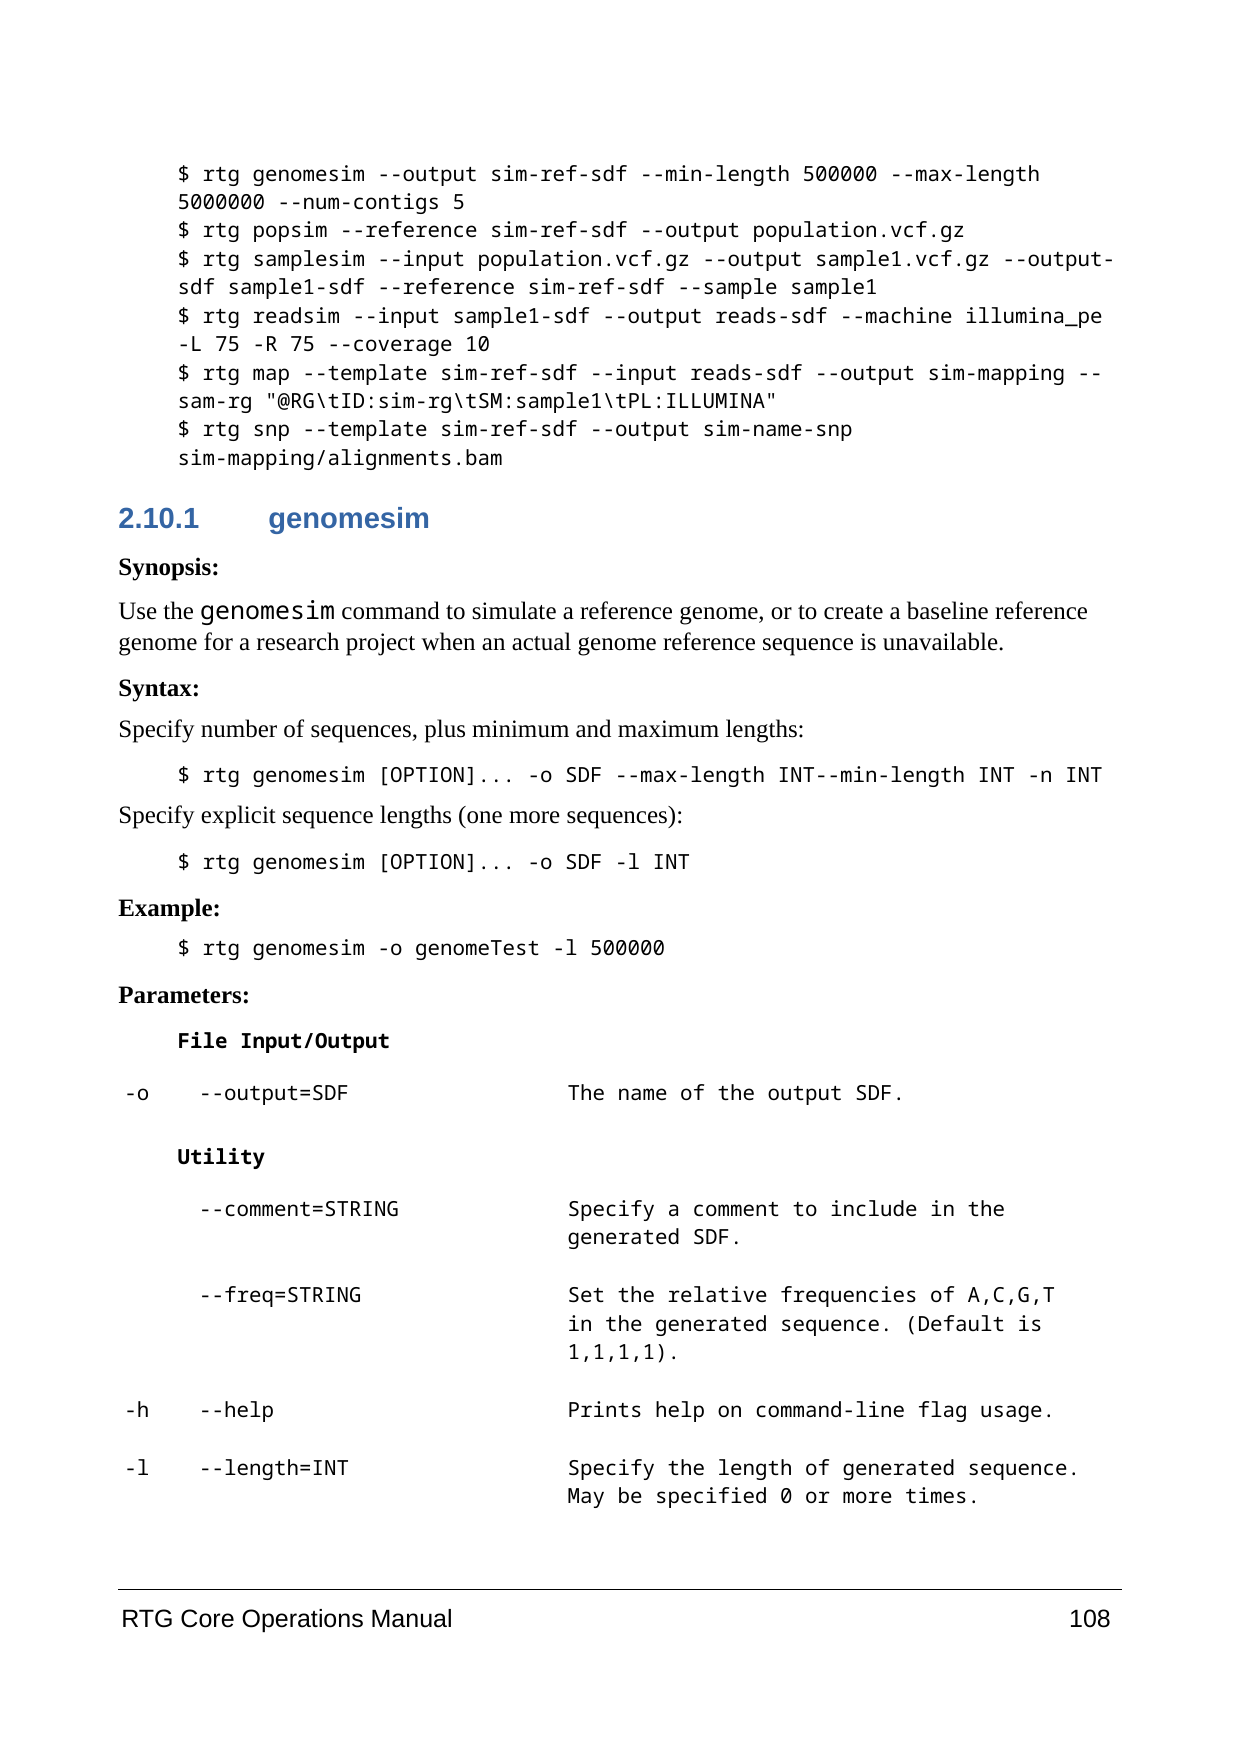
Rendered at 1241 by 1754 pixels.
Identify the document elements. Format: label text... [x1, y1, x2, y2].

text $ rtg genomesim --output sim-ref-sdf --min-length 500000 --max-length 5000000 --num-contigs 5 [177, 159, 1122, 216]
text Use the genomesim command to simulate a reference genome, or to create a baseline reference genome for a research project when an actual genome reference sequence is unavailable. [118, 593, 1122, 656]
text Utility [177, 1142, 1122, 1170]
table_header The name of the output SDF. [561, 1066, 1093, 1124]
table_cell Prints help on command-line flag usage. [561, 1383, 1093, 1441]
text $ rtg popsim --reference sim-ref-sdf --output population.vcf.gz [177, 216, 1122, 244]
text $ rtg samplesim --input population.vcf.gz --output sample1.vcf.gz --output-sdf sample1-sdf --reference sim-ref-sdf --sample sample1 [177, 244, 1122, 301]
subtitle Parameters: [118, 980, 1122, 1008]
subtitle Syntax: [118, 673, 1122, 702]
table_cell Specify the length of generated sequence. May be specified 0 or more times. [561, 1441, 1093, 1528]
text Specify number of sequences, plus minimum and maximum lengths: [118, 714, 1122, 742]
subtitle genomesim [118, 501, 1122, 534]
table_header -o [118, 1066, 193, 1124]
table_cell [118, 1269, 193, 1383]
text File Input/Output [177, 1026, 1122, 1054]
text $ rtg genomesim [OPTION]... -o SDF -l INT [177, 847, 1122, 875]
text Specify explicit sequence lengths (one more sequences): [118, 800, 1122, 829]
table_cell -h [118, 1383, 193, 1441]
subtitle Synopsis: [118, 552, 1122, 581]
table_header Specify a comment to include in the generated SDF. [561, 1182, 1093, 1268]
table_cell --length=INT [193, 1441, 561, 1528]
table_header --output=SDF [193, 1066, 561, 1124]
table_cell Set the relative frequencies of A,C,G,T in the generated sequence. (Default is 1,1,1,1). [561, 1269, 1093, 1383]
table_header --comment=STRING [193, 1182, 561, 1268]
text $ rtg genomesim -o genomeTest -l 500000 [177, 933, 1122, 962]
subtitle Example: [118, 893, 1122, 922]
table_cell --freq=STRING [193, 1269, 561, 1383]
text $ rtg map --template sim-ref-sdf --input reads-sdf --output sim-mapping --sam-rg "@RG\tID:sim-rg\tSM:sample1\tPL:ILLUMINA" [177, 358, 1122, 414]
text $ rtg snp --template sim-ref-sdf --output sim-name-snp sim-mapping/alignments.bam [177, 414, 1122, 471]
table_header [118, 1182, 193, 1268]
text $ rtg readsim --input sample1-sdf --output reads-sdf --machine illumina_pe -L 75 -R 75 --coverage 10 [177, 301, 1122, 358]
table_cell -l [118, 1441, 193, 1528]
table_cell --help [193, 1383, 561, 1441]
text $ rtg genomesim [OPTION]... -o SDF --max-length INT--min-length INT -n INT [177, 760, 1122, 789]
